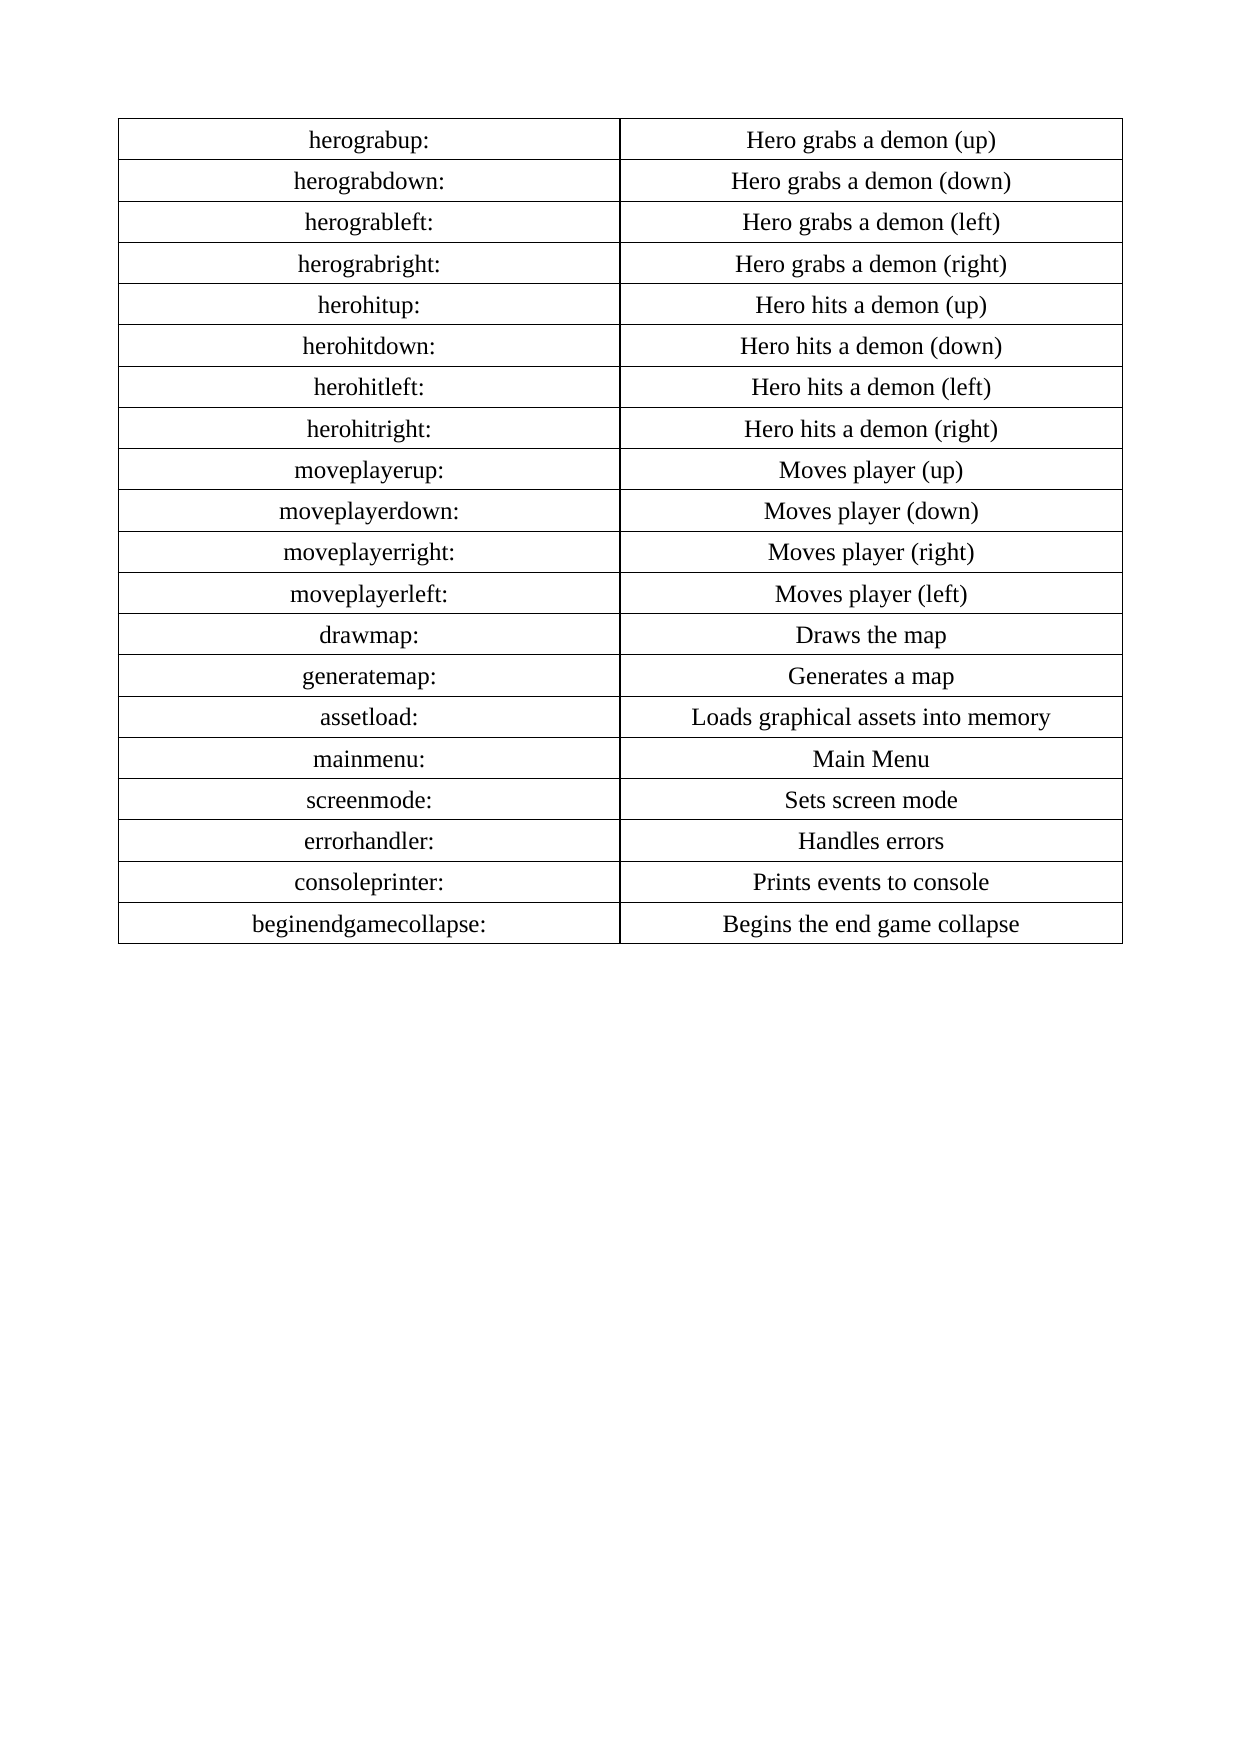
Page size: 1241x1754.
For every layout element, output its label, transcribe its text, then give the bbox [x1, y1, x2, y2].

table_cell Hero grabs a demon (right) [621, 243, 1122, 283]
table_cell herogrableft: [119, 202, 619, 242]
table_cell Begins the end game collapse [621, 903, 1122, 943]
table_cell herohitup: [119, 284, 619, 324]
table_cell assetload: [119, 697, 619, 737]
table_cell mainmenu: [119, 738, 619, 778]
table_cell generatemap: [119, 655, 619, 696]
table_cell Moves player (up) [621, 449, 1122, 489]
table_cell Prints events to console [621, 862, 1122, 902]
table_cell screenmode: [119, 779, 619, 819]
table_cell drawmap: [119, 614, 619, 654]
table_cell moveplayerright: [119, 532, 619, 572]
table_cell Moves player (down) [621, 490, 1122, 531]
table_cell herograbright: [119, 243, 619, 283]
table_cell herohitdown: [119, 325, 619, 366]
table_cell errorhandler: [119, 820, 619, 861]
table_cell Hero hits a demon (up) [621, 284, 1122, 324]
table_cell Hero grabs a demon (down) [621, 160, 1122, 201]
table_cell herograbup: [119, 119, 619, 159]
table_cell Hero hits a demon (left) [621, 367, 1122, 407]
table_cell Hero grabs a demon (left) [621, 202, 1122, 242]
table_cell beginendgamecollapse: [119, 903, 619, 943]
table_cell herograbdown: [119, 160, 619, 201]
table_cell consoleprinter: [119, 862, 619, 902]
table_cell Moves player (left) [621, 573, 1122, 613]
table_cell Hero hits a demon (down) [621, 325, 1122, 366]
table_cell Moves player (right) [621, 532, 1122, 572]
table_cell Generates a map [621, 655, 1122, 696]
table_cell moveplayerleft: [119, 573, 619, 613]
table_cell Hero grabs a demon (up) [621, 119, 1122, 159]
table_cell Handles errors [621, 820, 1122, 861]
table_cell Draws the map [621, 614, 1122, 654]
table_cell Hero hits a demon (right) [621, 408, 1122, 448]
table_cell moveplayerup: [119, 449, 619, 489]
table_cell moveplayerdown: [119, 490, 619, 531]
table_cell herohitleft: [119, 367, 619, 407]
table_cell Main Menu [621, 738, 1122, 778]
table_cell Sets screen mode [621, 779, 1122, 819]
table_cell herohitright: [119, 408, 619, 448]
table_cell Loads graphical assets into memory [621, 697, 1122, 737]
